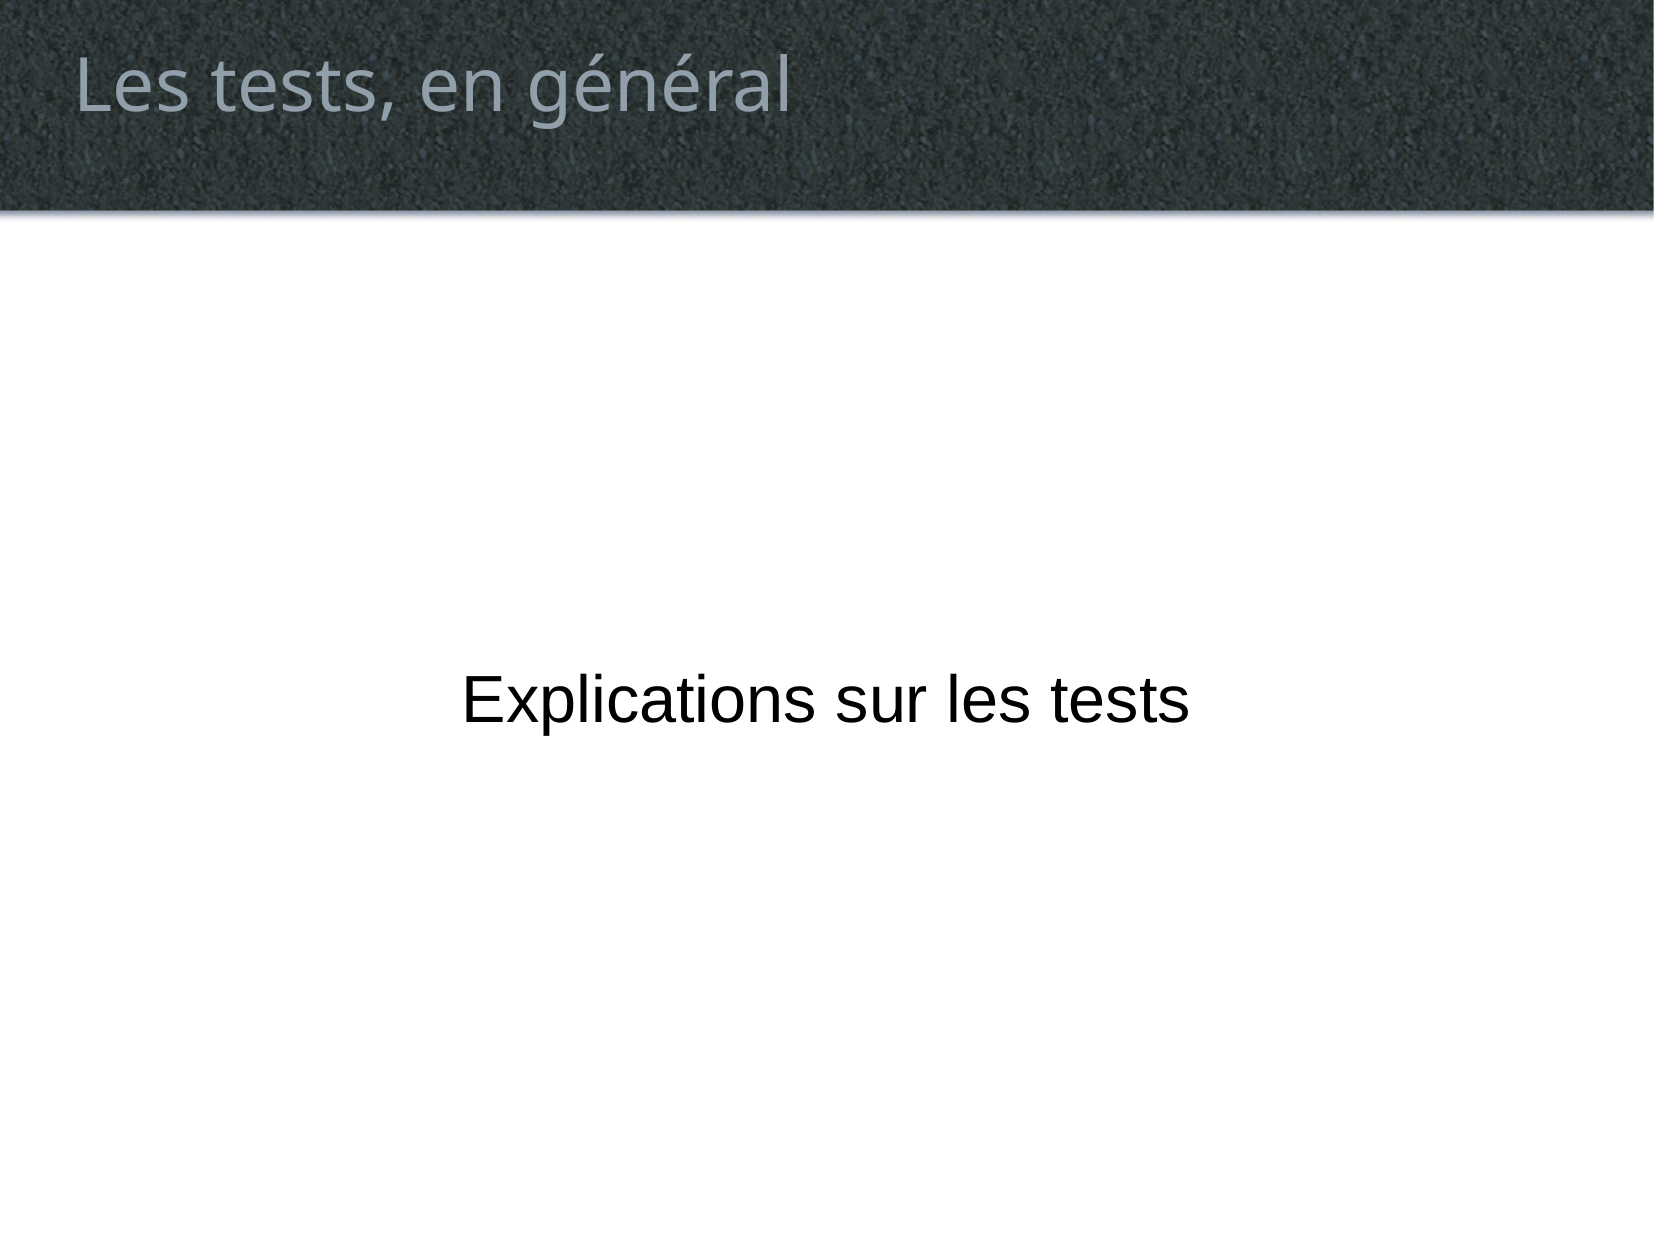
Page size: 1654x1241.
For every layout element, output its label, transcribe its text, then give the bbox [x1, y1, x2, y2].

subtitle Explications sur les tests [82, 297, 1571, 1102]
picture [0, 0, 1654, 1241]
text_box Les tests, en général [59, 23, 1554, 205]
